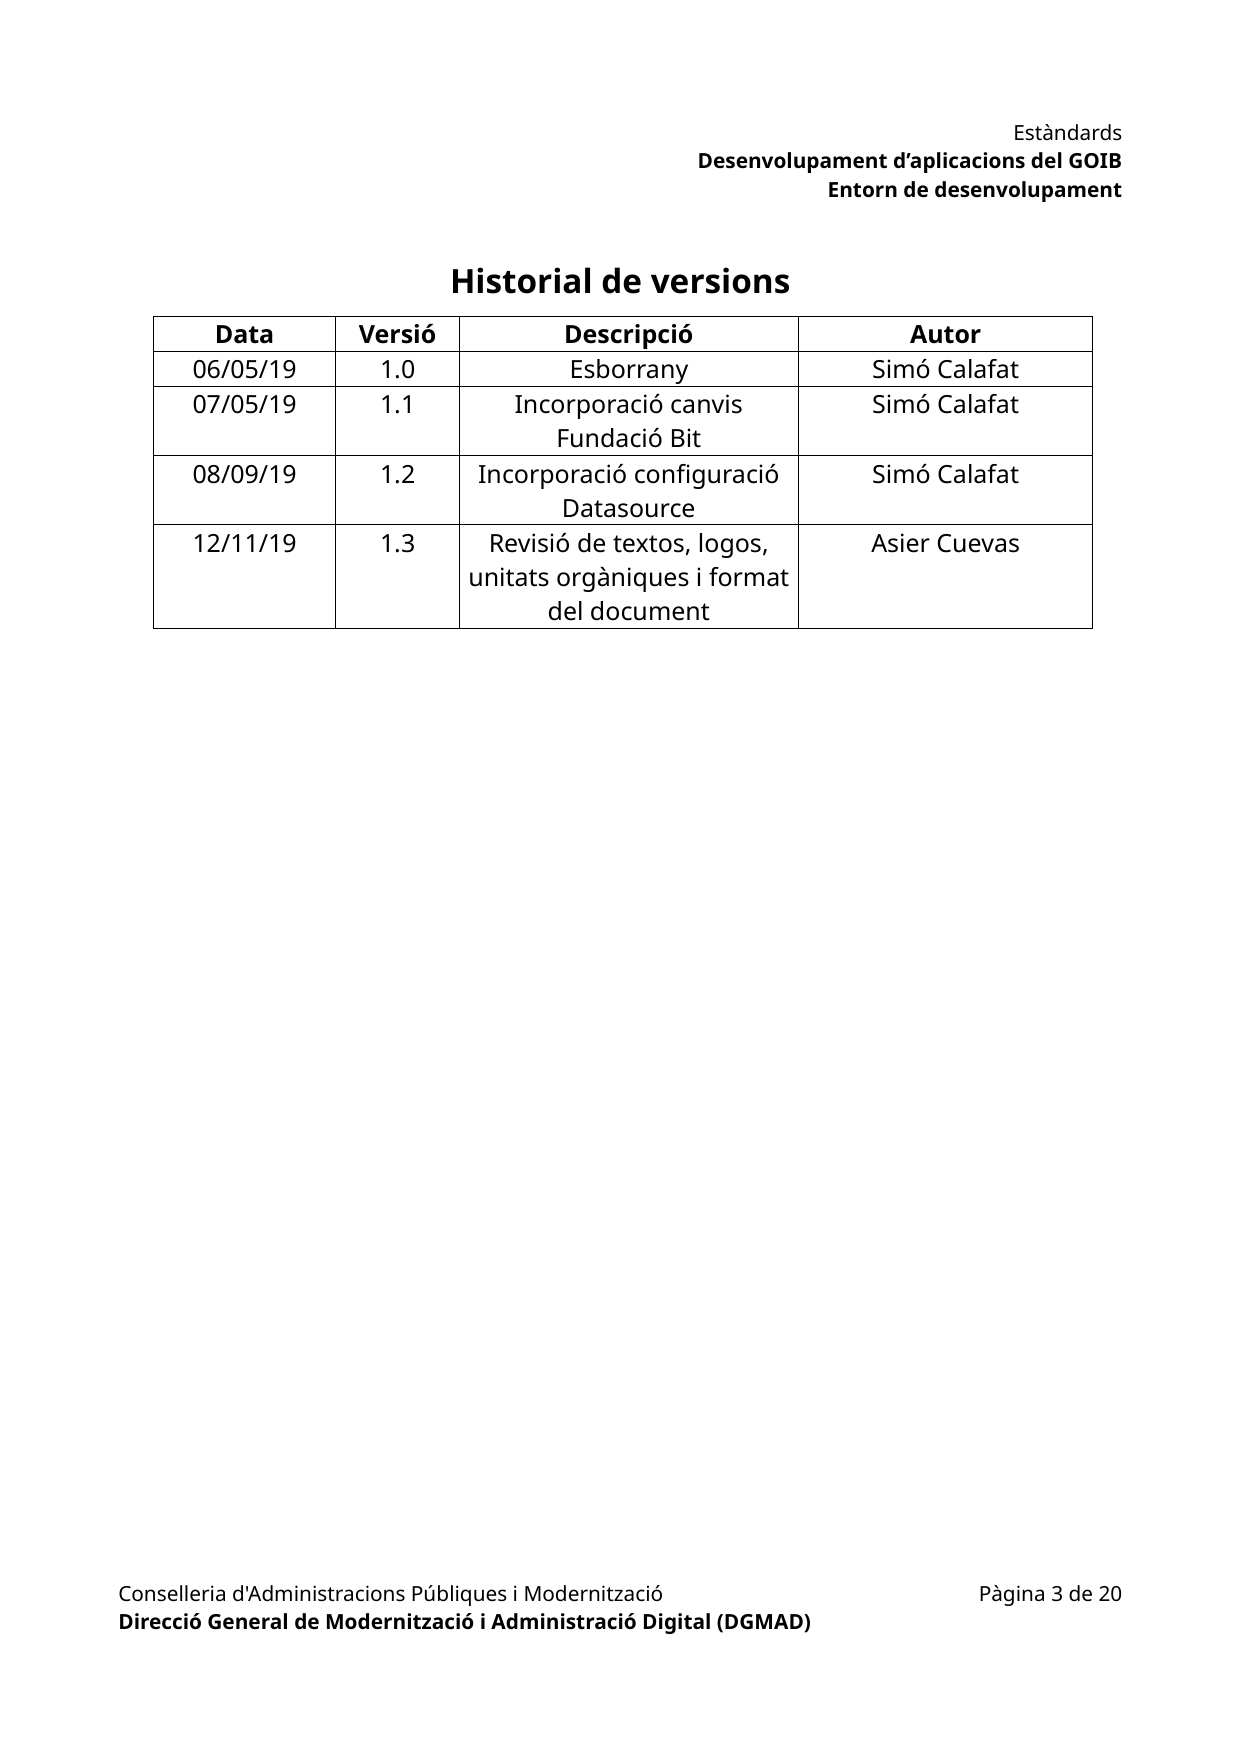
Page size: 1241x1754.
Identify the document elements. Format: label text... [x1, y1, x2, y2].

table_cell 09/08/19 [154, 456, 335, 524]
table_cell Revisió de textos, logos, unitats orgàniques i format del document [460, 525, 798, 628]
table_cell Asier Cuevas [799, 525, 1092, 628]
table_cell 05/07/19 [154, 387, 335, 455]
table_header Autor [799, 317, 1092, 351]
table_header Descripció [460, 317, 798, 351]
table_cell Simó Calafat [799, 456, 1092, 524]
table_cell Incorporació configuració Datasource [460, 456, 798, 524]
table_cell Esborrany [460, 352, 798, 386]
subtitle Historial de versions [118, 258, 1122, 303]
table_header Versió [336, 317, 459, 351]
table_cell 05/06/19 [154, 352, 335, 386]
table_cell 11/12/19 [154, 525, 335, 628]
table_header Data [154, 317, 335, 351]
table_cell Simó Calafat [799, 387, 1092, 455]
table_cell Incorporació canvis Fundació Bit [460, 387, 798, 455]
table_cell 1.0 [336, 352, 459, 386]
table_cell Simó Calafat [799, 352, 1092, 386]
table_cell 1.2 [336, 456, 459, 524]
table_cell 1.3 [336, 525, 459, 628]
table_cell 1.1 [336, 387, 459, 455]
